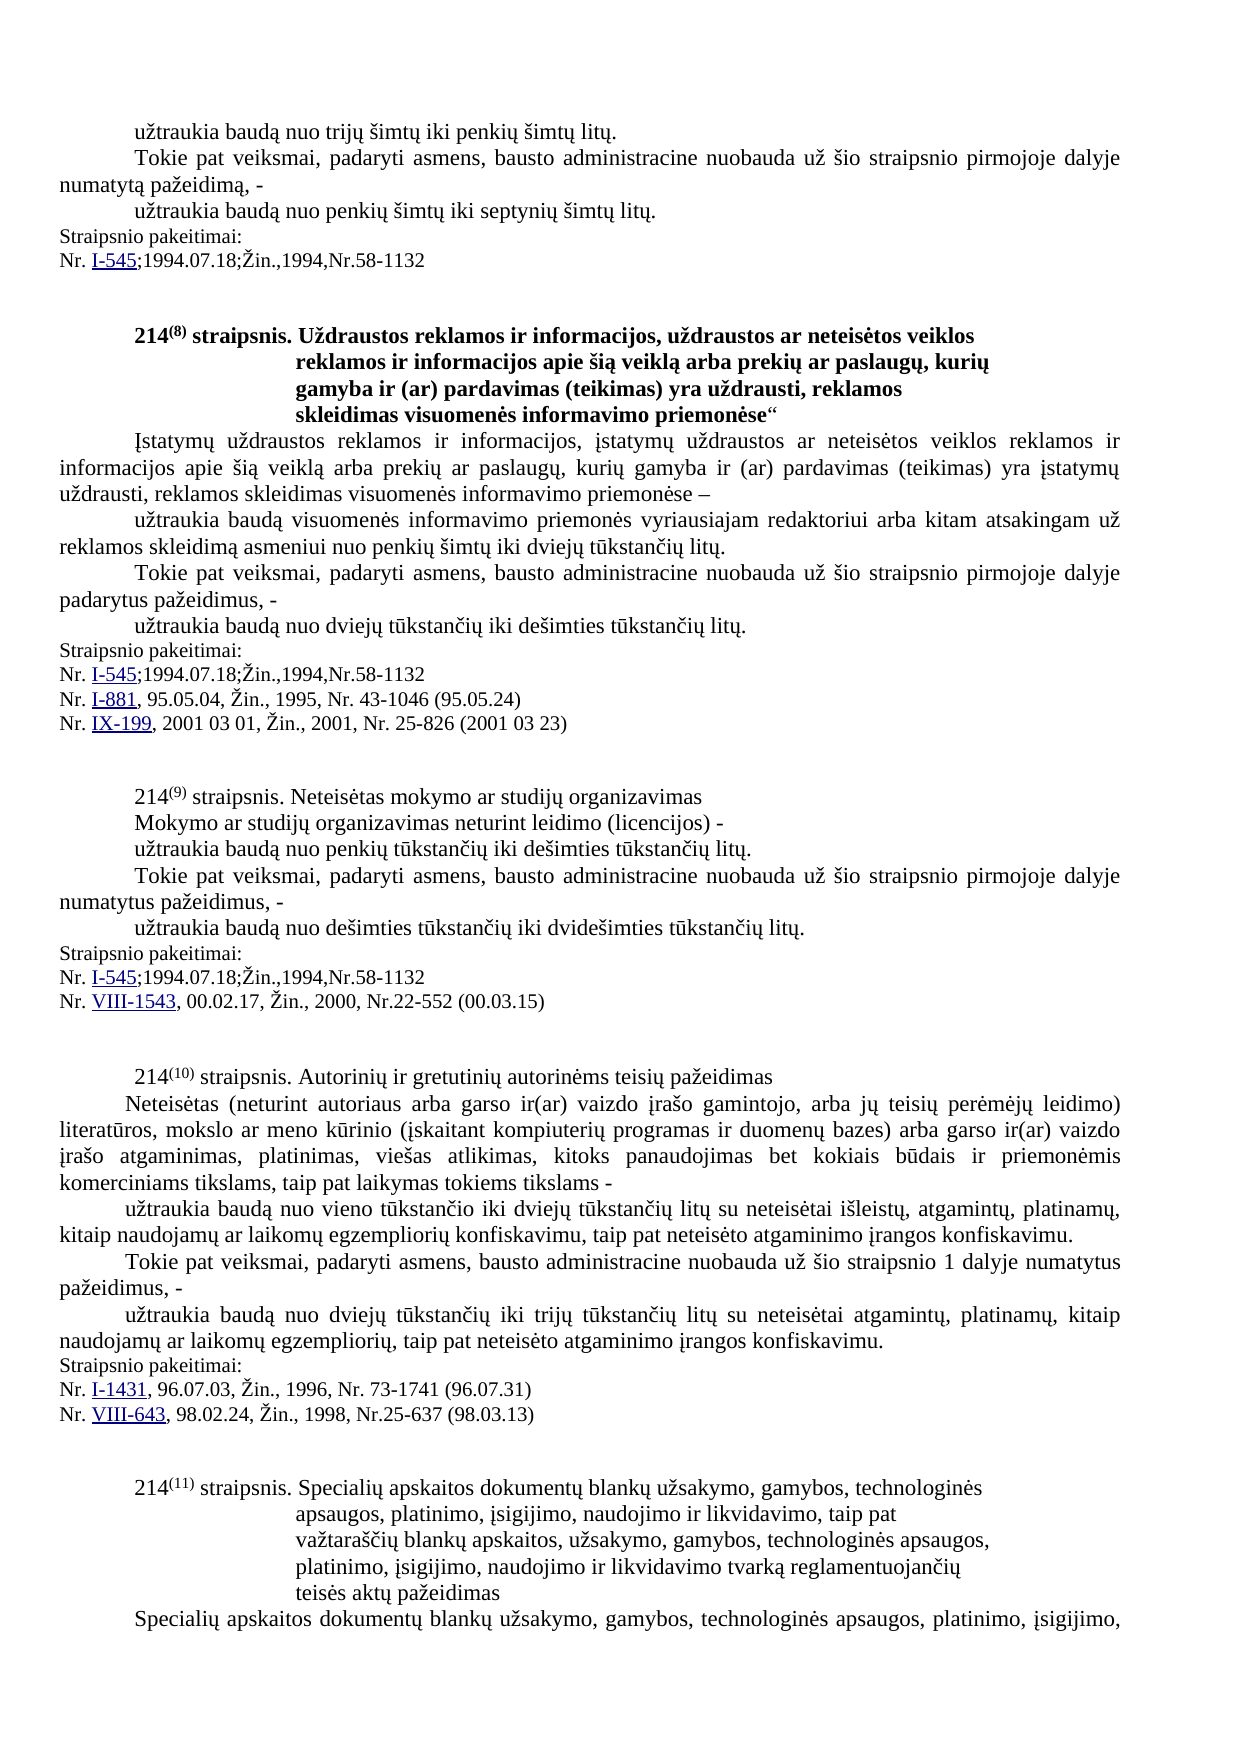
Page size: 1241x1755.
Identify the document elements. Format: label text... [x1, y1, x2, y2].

text 214(10) straipsnis. Autorinių ir gretutinių autorinėms teisių pažeidimas [59, 1063, 1122, 1090]
text Tokie pat veiksmai, padaryti asmens, bausto administracine nuobauda už šio straipsnio pirmojoje dalyje numatytą pažeidimą, - [59, 144, 1122, 197]
text Tokie pat veiksmai, padaryti asmens, bausto administracine nuobauda už šio straipsnio 1 dalyje numatytus pažeidimus, - [59, 1248, 1122, 1301]
text Specialių apskaitos dokumentų blankų užsakymo, gamybos, technologinės apsaugos, platinimo, įsigijimo, [59, 1605, 1122, 1632]
text 214(8) straipsnis. Uždraustos reklamos ir informacijos, uždraustos ar neteisėtos veiklos [134, 322, 1122, 348]
text skleidimas visuomenės informavimo priemonėse“ [295, 401, 1122, 427]
text Straipsnio pakeitimai: [59, 638, 1122, 662]
text Įstatymų uždraustos reklamos ir informacijos, įstatymų uždraustos ar neteisėtos veiklos reklamos ir informacijos apie šią veiklą arba prekių ar paslaugų, kurių gamyba ir (ar) pardavimas (teikimas) yra įstatymų uždrausti, reklamos skleidimas visuomenės informavimo priemonėse – [59, 427, 1122, 507]
text Nr. I-545;1994.07.18;Žin.,1994,Nr.58-1132 [59, 965, 1122, 989]
text važtaraščių blankų apskaitos, užsakymo, gamybos, technologinės apsaugos, [295, 1526, 1122, 1553]
text reklamos ir informacijos apie šią veiklą arba prekių ar paslaugų, kurių [295, 348, 1122, 375]
text Nr. I-545;1994.07.18;Žin.,1994,Nr.58-1132 [59, 248, 1122, 272]
text Straipsnio pakeitimai: [59, 1353, 1122, 1377]
text užtraukia baudą nuo dviejų tūkstančių iki dešimties tūkstančių litų. [59, 612, 1122, 638]
text Nr. I-545;1994.07.18;Žin.,1994,Nr.58-1132 [59, 662, 1122, 686]
text Tokie pat veiksmai, padaryti asmens, bausto administracine nuobauda už šio straipsnio pirmojoje dalyje padarytus pažeidimus, - [59, 559, 1122, 612]
text 214(11) straipsnis. Specialių apskaitos dokumentų blankų užsakymo, gamybos, technologinės [134, 1474, 1122, 1500]
text Neteisėtas (neturint autoriaus arba garso ir(ar) vaizdo įrašo gamintojo, arba jų teisių perėmėjų leidimo) literatūros, mokslo ar meno kūrinio (įskaitant kompiuterių programas ir duomenų bazes) arba garso ir(ar) vaizdo įrašo atgaminimas, platinimas, viešas atlikimas, kitoks panaudojimas bet kokiais būdais ir priemonėmis komerciniams tikslams, taip pat laikymas tokiems tikslams - [59, 1090, 1122, 1195]
text užtraukia baudą nuo dešimties tūkstančių iki dvidešimties tūkstančių litų. [59, 914, 1122, 941]
text užtraukia baudą nuo dviejų tūkstančių iki trijų tūkstančių litų su neteisėtai atgamintų, platinamų, kitaip naudojamų ar laikomų egzempliorių, taip pat neteisėto atgaminimo įrangos konfiskavimu. [59, 1301, 1122, 1353]
text Straipsnio pakeitimai: [59, 941, 1122, 965]
text Straipsnio pakeitimai: [59, 223, 1122, 248]
text Nr. I-881, 95.05.04, Žin., 1995, Nr. 43-1046 (95.05.24) [59, 686, 1122, 711]
text apsaugos, platinimo, įsigijimo, naudojimo ir likvidavimo, taip pat [295, 1500, 1122, 1526]
text gamyba ir (ar) pardavimas (teikimas) yra uždrausti, reklamos [295, 375, 1122, 401]
text teisės aktų pažeidimas [295, 1579, 1122, 1605]
text užtraukia baudą nuo penkių šimtų iki septynių šimtų litų. [59, 197, 1122, 223]
text platinimo, įsigijimo, naudojimo ir likvidavimo tvarką reglamentuojančių [295, 1553, 1122, 1579]
text 214(9) straipsnis. Neteisėtas mokymo ar studijų organizavimas [59, 783, 1122, 809]
text užtraukia baudą nuo penkių tūkstančių iki dešimties tūkstančių litų. [59, 835, 1122, 862]
text Mokymo ar studijų organizavimas neturint leidimo (licencijos) - [59, 809, 1122, 835]
text Nr. VIII-643, 98.02.24, Žin., 1998, Nr.25-637 (98.03.13) [59, 1401, 1122, 1426]
text Tokie pat veiksmai, padaryti asmens, bausto administracine nuobauda už šio straipsnio pirmojoje dalyje numatytus pažeidimus, - [59, 862, 1122, 914]
text užtraukia baudą nuo trijų šimtų iki penkių šimtų litų. [59, 118, 1122, 144]
text Nr. I-1431, 96.07.03, Žin., 1996, Nr. 73-1741 (96.07.31) [59, 1377, 1122, 1401]
text Nr. IX-199, 2001 03 01, Žin., 2001, Nr. 25-826 (2001 03 23) [59, 711, 1122, 734]
text Nr. VIII-1543, 00.02.17, Žin., 2000, Nr.22-552 (00.03.15) [59, 989, 1122, 1013]
text užtraukia baudą visuomenės informavimo priemonės vyriausiajam redaktoriui arba kitam atsakingam už reklamos skleidimą asmeniui nuo penkių šimtų iki dviejų tūkstančių litų. [59, 507, 1122, 559]
text užtraukia baudą nuo vieno tūkstančio iki dviejų tūkstančių litų su neteisėtai išleistų, atgamintų, platinamų, kitaip naudojamų ar laikomų egzempliorių konfiskavimu, taip pat neteisėto atgaminimo įrangos konfiskavimu. [59, 1195, 1122, 1248]
